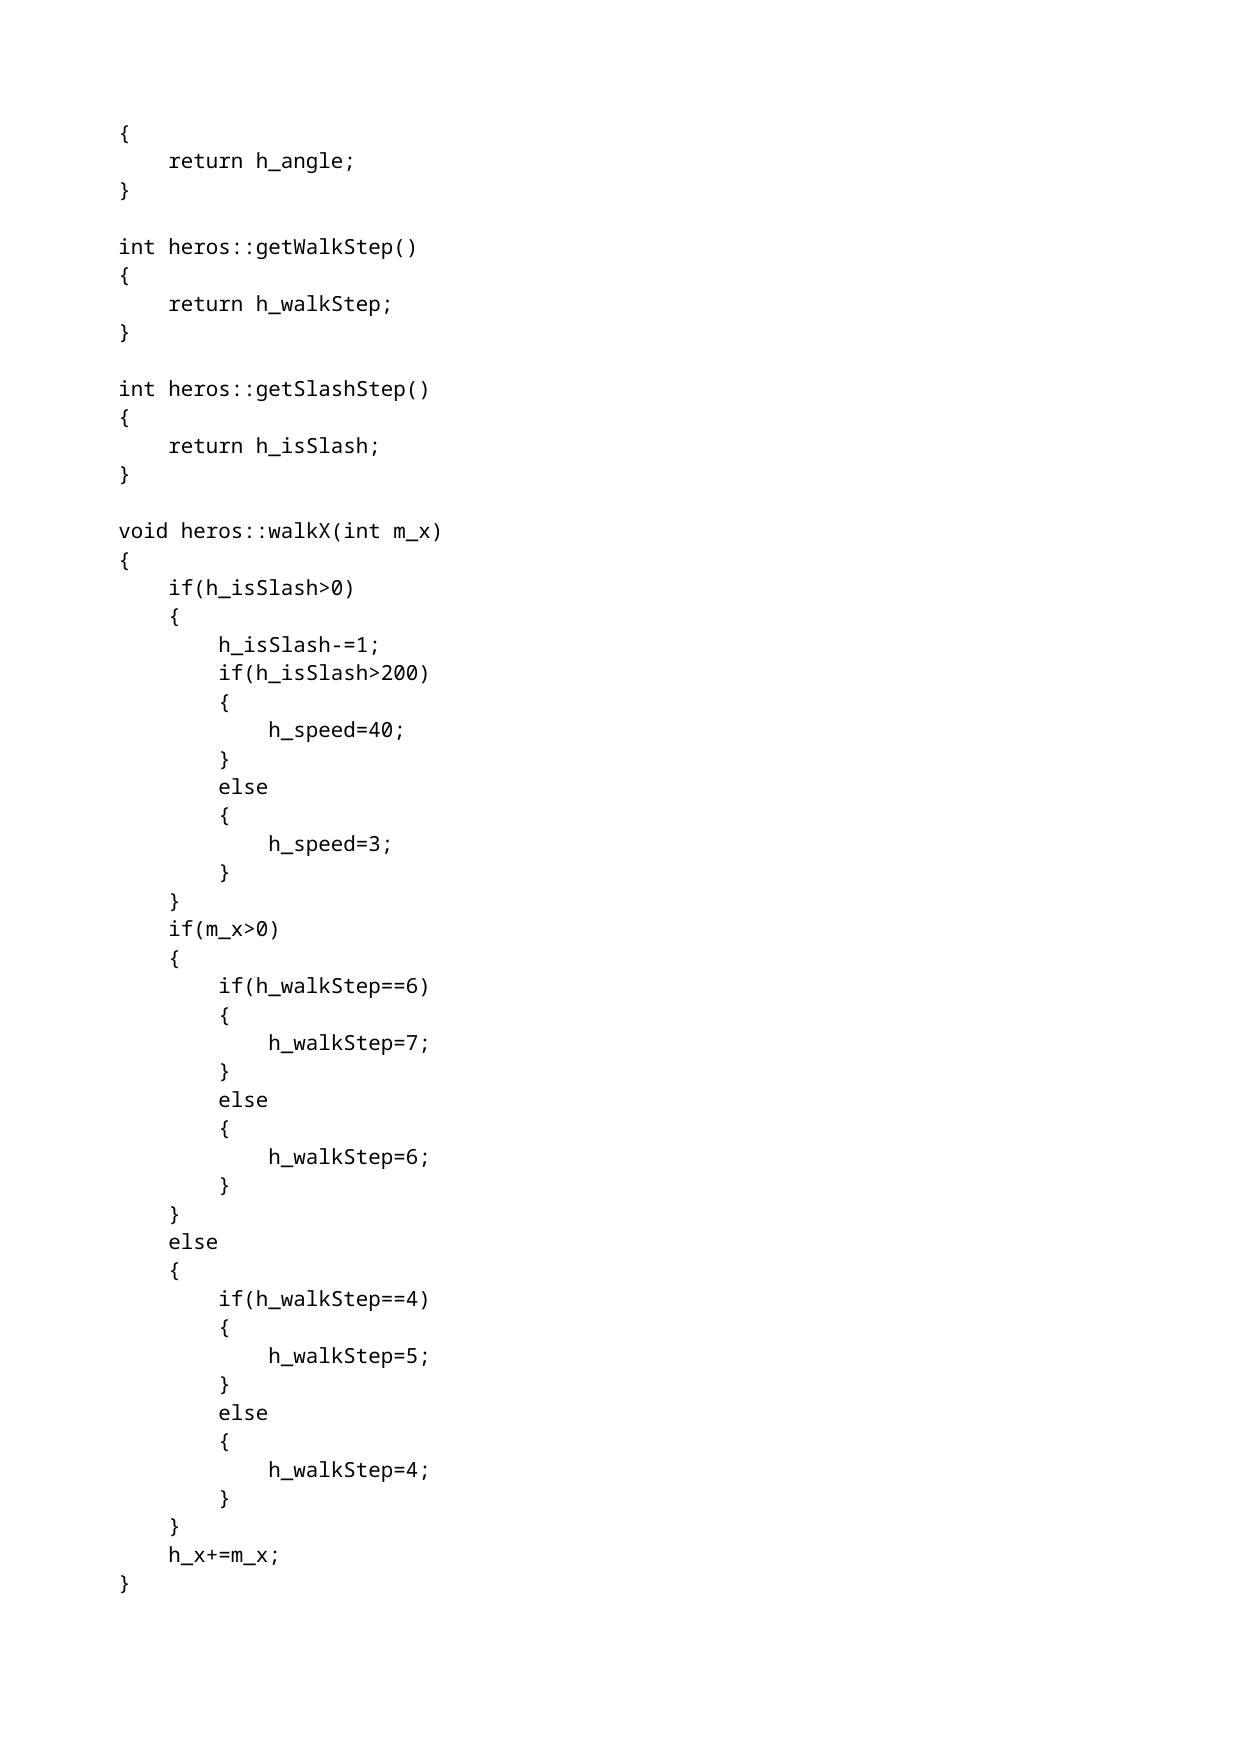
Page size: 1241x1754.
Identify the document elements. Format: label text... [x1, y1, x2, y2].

text if(h_walkStep==6) [118, 971, 1122, 1000]
text h_speed=3; [118, 829, 1122, 857]
text int heros::getSlashStep() [118, 374, 1122, 402]
text else [118, 772, 1122, 801]
text h_walkStep=4; [118, 1455, 1122, 1483]
text } [118, 1483, 1122, 1512]
text } [118, 175, 1122, 203]
text { [118, 943, 1122, 971]
text h_walkStep=6; [118, 1142, 1122, 1170]
text if(m_x>0) [118, 914, 1122, 943]
text } [118, 744, 1122, 772]
text { [118, 801, 1122, 829]
text { [118, 118, 1122, 147]
text h_x+=m_x; [118, 1540, 1122, 1568]
text else [118, 1398, 1122, 1426]
text } [118, 1369, 1122, 1398]
text } [118, 886, 1122, 914]
text h_isSlash-=1; [118, 630, 1122, 658]
text { [118, 260, 1122, 289]
text } [118, 317, 1122, 346]
text return h_angle; [118, 147, 1122, 175]
text } [118, 1057, 1122, 1085]
text { [118, 1312, 1122, 1341]
text int heros::getWalkStep() [118, 232, 1122, 260]
text if(h_isSlash>0) [118, 573, 1122, 602]
text } [118, 459, 1122, 488]
text { [118, 1426, 1122, 1455]
text void heros::walkX(int m_x) [118, 516, 1122, 545]
text if(h_isSlash>200) [118, 658, 1122, 687]
text } [118, 1568, 1122, 1597]
text } [118, 1170, 1122, 1199]
text h_speed=40; [118, 715, 1122, 744]
text else [118, 1085, 1122, 1113]
text { [118, 687, 1122, 715]
text } [118, 857, 1122, 886]
text if(h_walkStep==4) [118, 1284, 1122, 1312]
text { [118, 545, 1122, 573]
text { [118, 1256, 1122, 1284]
text h_walkStep=7; [118, 1028, 1122, 1057]
text } [118, 1199, 1122, 1227]
text return h_isSlash; [118, 431, 1122, 459]
text { [118, 1113, 1122, 1142]
text else [118, 1227, 1122, 1256]
text } [118, 1512, 1122, 1540]
text { [118, 402, 1122, 431]
text { [118, 602, 1122, 630]
text return h_walkStep; [118, 289, 1122, 317]
text { [118, 1000, 1122, 1028]
text h_walkStep=5; [118, 1341, 1122, 1369]
